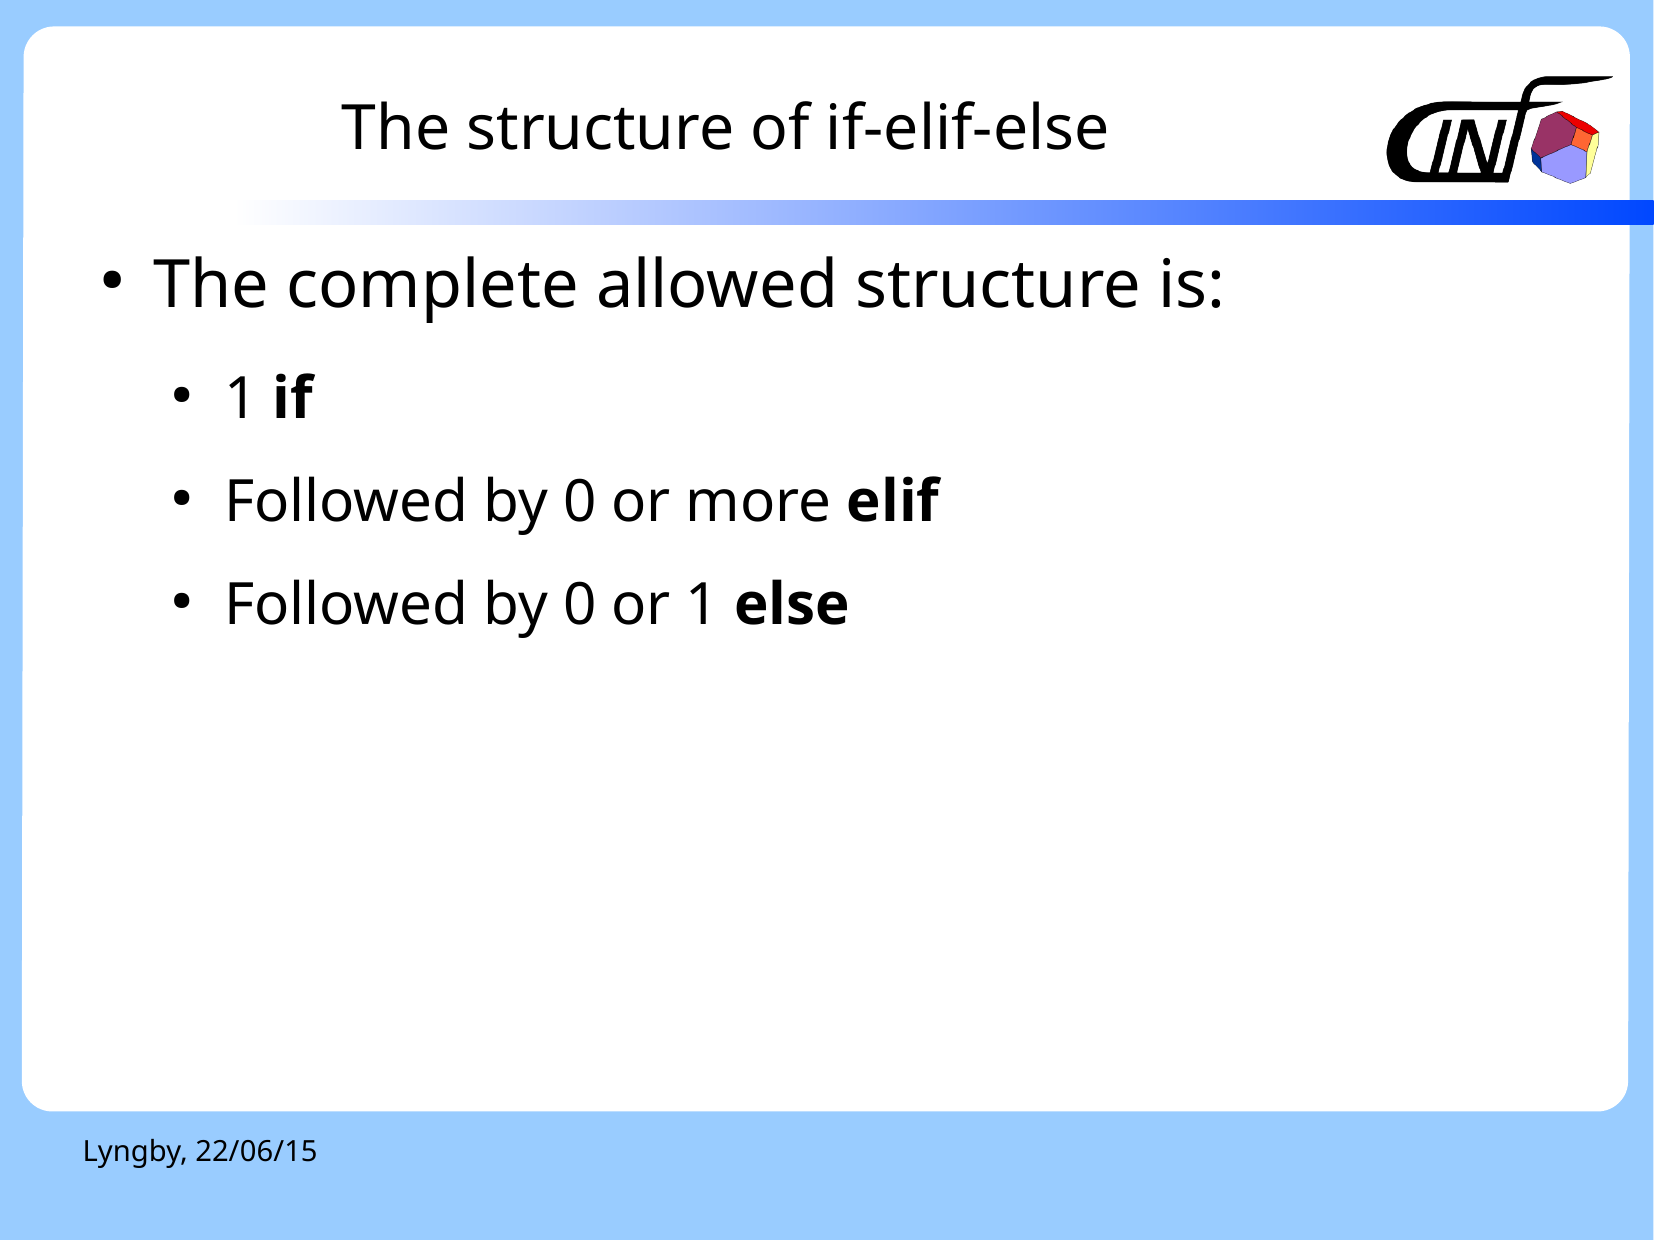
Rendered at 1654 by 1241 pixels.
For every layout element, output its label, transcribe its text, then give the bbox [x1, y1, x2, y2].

title The structure of if-elif-else [82, 49, 1371, 201]
list The complete allowed structure is: 1 if Followed by 0 or more elif Followed by 0 or 1 else [82, 236, 1571, 1055]
picture [1386, 76, 1613, 184]
text_box 1442 [956, 201, 961, 224]
